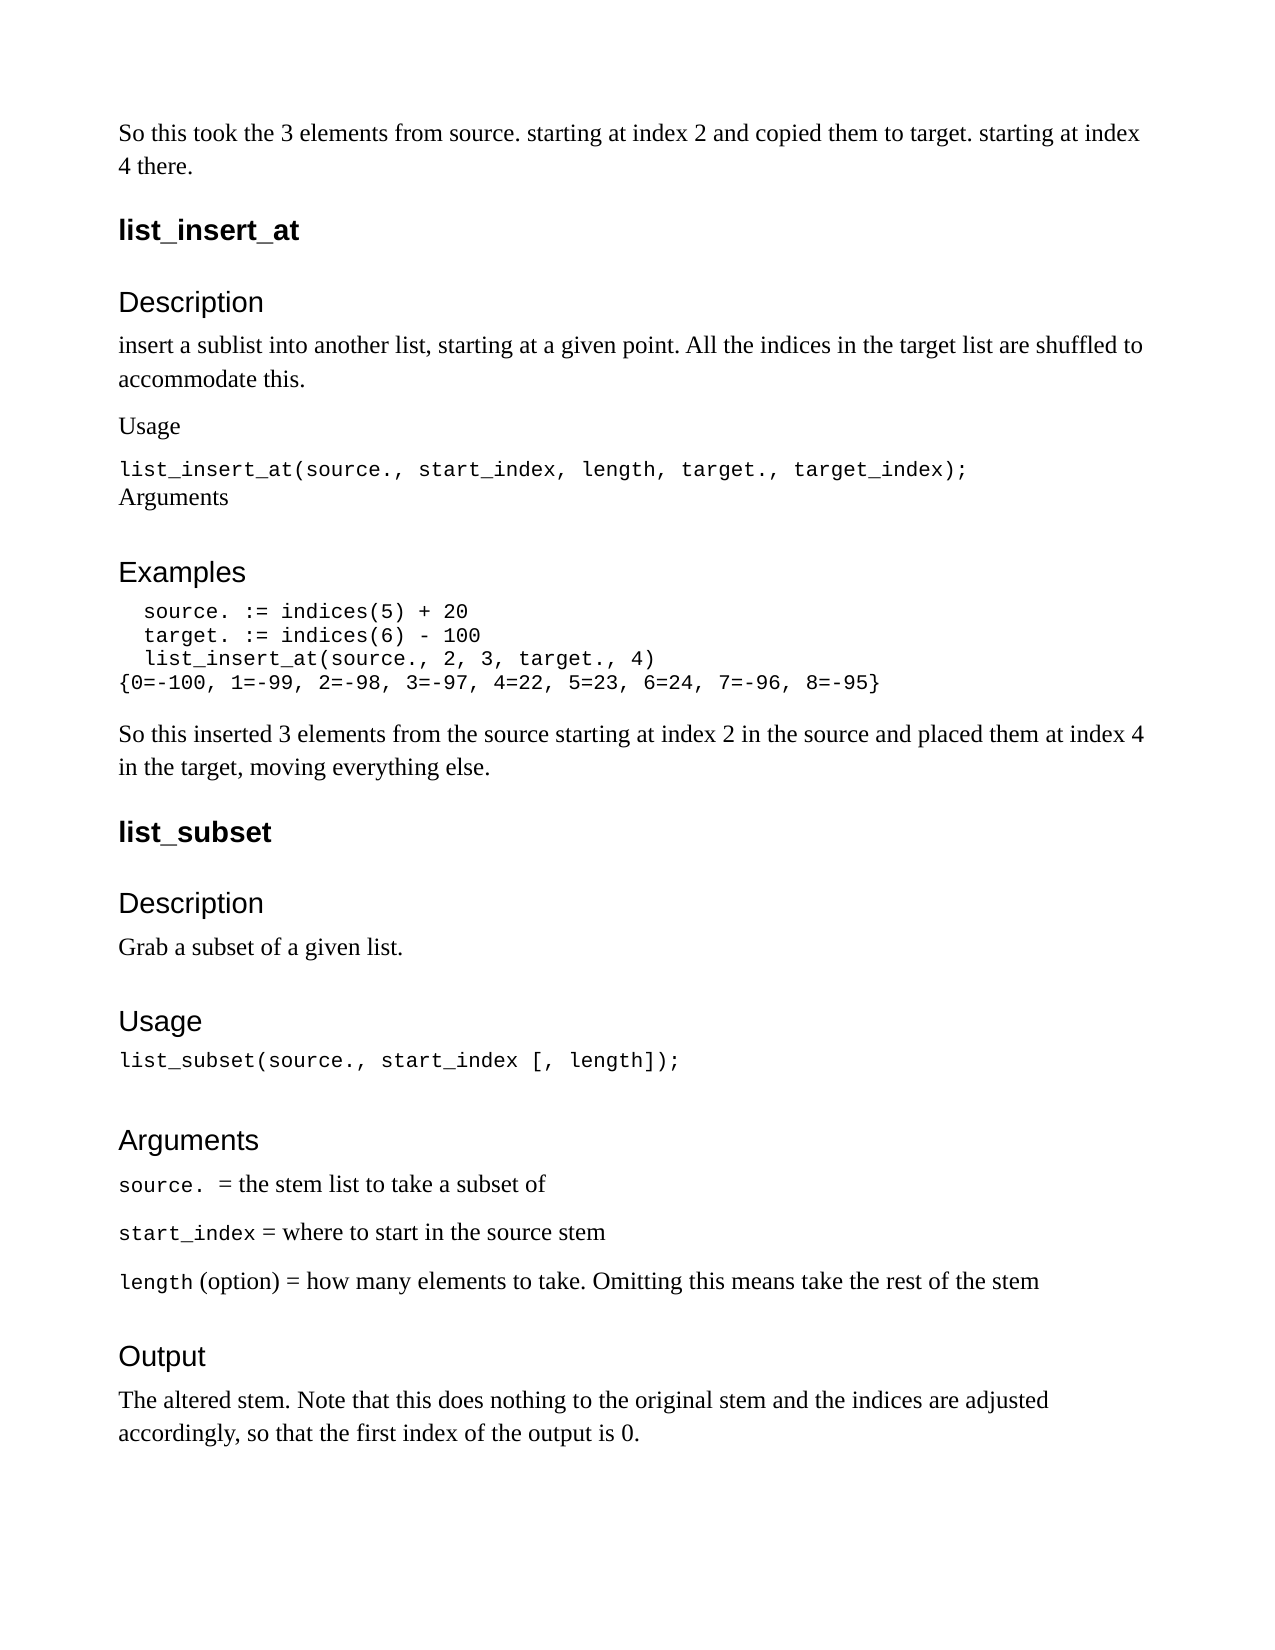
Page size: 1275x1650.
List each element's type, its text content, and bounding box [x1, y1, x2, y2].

text list_insert_at(source., start_index, length, target., target_index); [118, 459, 1157, 482]
subtitle list_insert_at [118, 213, 1157, 247]
subtitle Description [118, 886, 1157, 919]
subtitle Examples [118, 555, 1157, 589]
text source. := indices(5) + 20 [118, 601, 1157, 625]
text Arguments [118, 482, 1157, 511]
text So this took the 3 elements from source. starting at index 2 and copied them to target. starting at index 4 there. [118, 118, 1157, 180]
text Usage [118, 411, 1157, 440]
text list_subset(source., start_index [, length]); [118, 1051, 1157, 1074]
text {0=-100, 1=-99, 2=-98, 3=-97, 4=22, 5=23, 6=24, 7=-96, 8=-95} [118, 672, 1157, 696]
text length (option) = how many elements to take. Omitting this means take the rest of the stem [118, 1266, 1157, 1296]
subtitle Usage [118, 1004, 1157, 1038]
subtitle list_subset [118, 814, 1157, 848]
text So this inserted 3 elements from the source starting at index 2 in the source and placed them at index 4 in the target, moving everything else. [118, 719, 1157, 781]
text target. := indices(6) - 100 [118, 625, 1157, 648]
text start_index = where to start in the source stem [118, 1217, 1157, 1247]
subtitle Output [118, 1339, 1157, 1373]
text The altered stem. Note that this does nothing to the original stem and the indices are adjusted accordingly, so that the first index of the output is 0. [118, 1386, 1157, 1447]
subtitle Arguments [118, 1123, 1157, 1156]
text insert a sublist into another list, starting at a given point. All the indices in the target list are shuffled to accommodate this. [118, 331, 1157, 392]
text source. = the stem list to take a subset of [118, 1169, 1157, 1198]
text Grab a subset of a given list. [118, 932, 1157, 961]
text list_insert_at(source., 2, 3, target., 4) [118, 648, 1157, 672]
subtitle Description [118, 284, 1157, 318]
